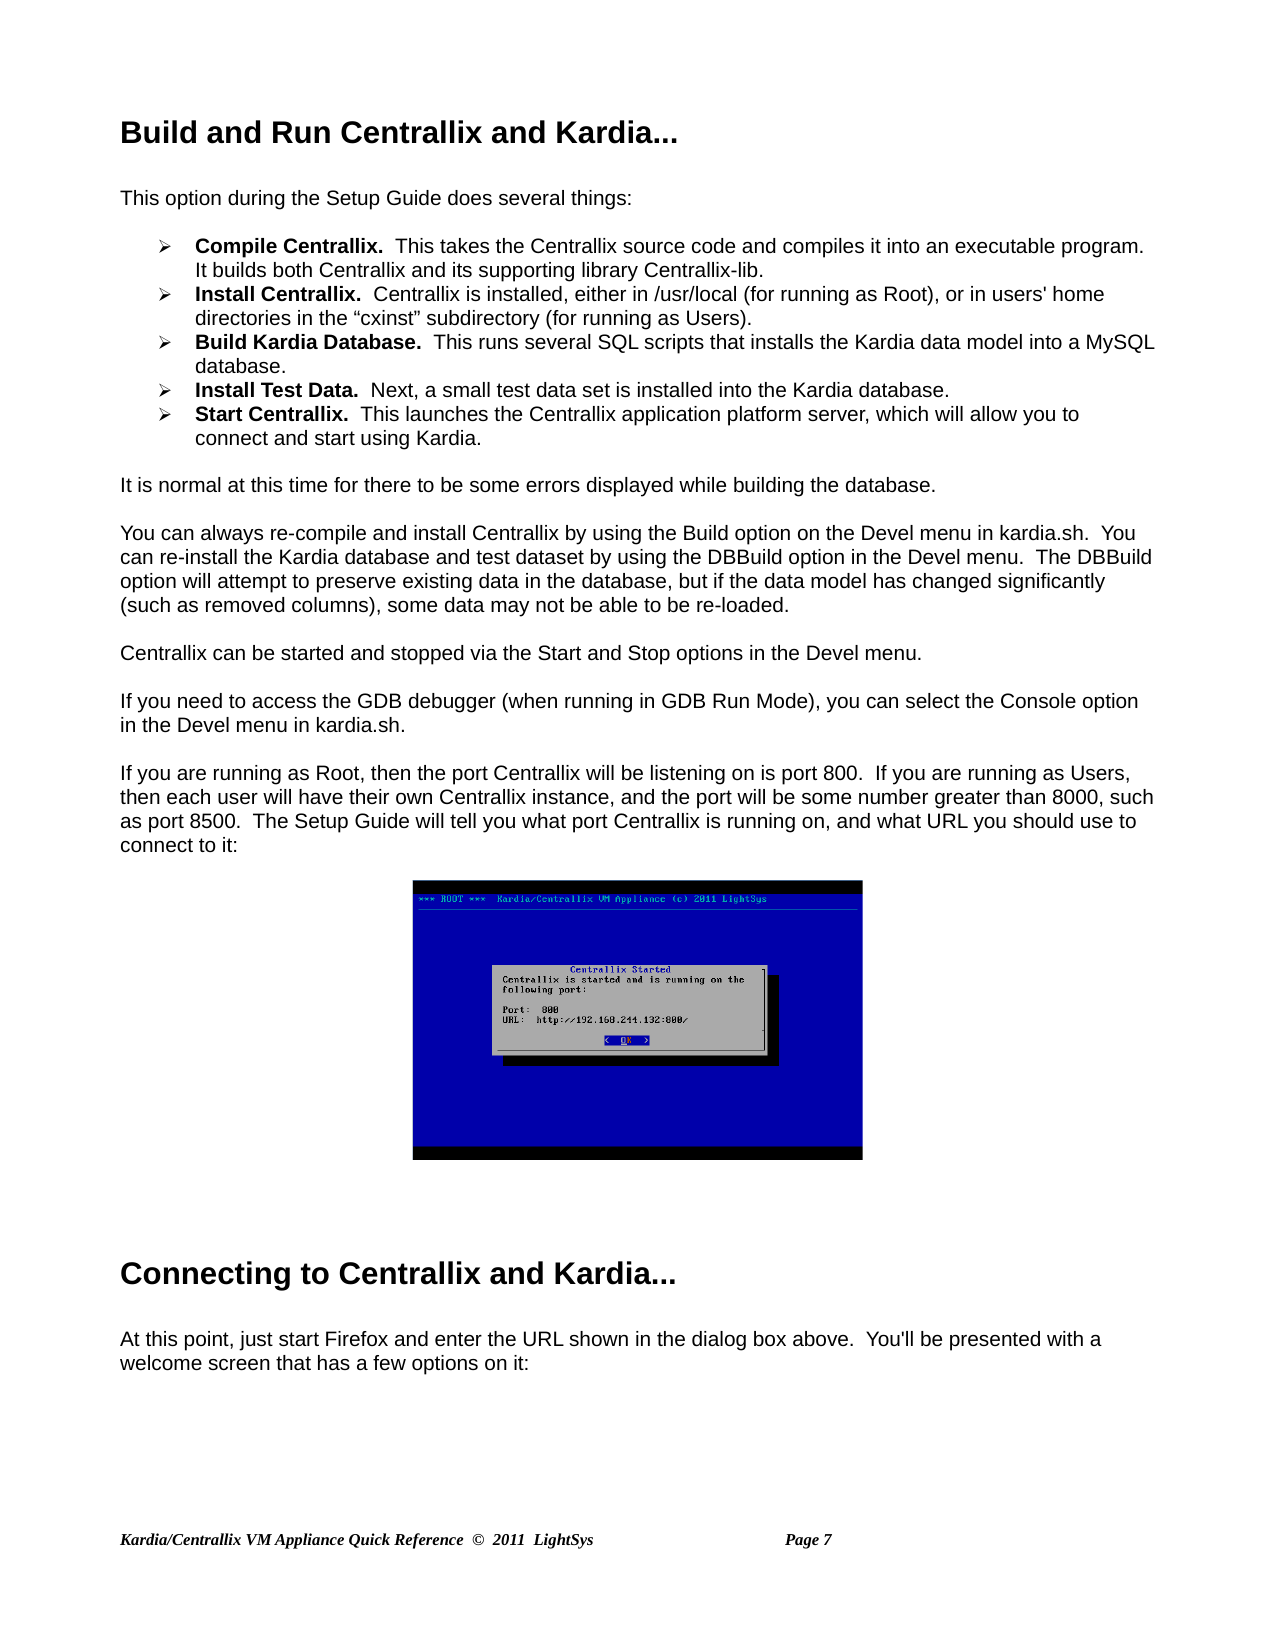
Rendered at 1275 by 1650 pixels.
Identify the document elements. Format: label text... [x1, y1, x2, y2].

text If you need to access the GDB debugger (when running in GDB Run Mode), you can select the Console option in the Devel menu in kardia.sh. [120, 689, 1155, 737]
list Compile Centrallix. This takes the Centrallix source code and compiles it into an executable program. It builds both Centrallix and its supporting library Centrallix-lib. [157, 234, 1155, 282]
text At this point, just start Firefox and enter the URL shown in the dialog box above. You'll be presented with a welcome screen that has a few options on it: [120, 1327, 1155, 1375]
text It is normal at this time for there to be some errors displayed while building the database. [120, 473, 1155, 497]
text If you are running as Root, then the port Centrallix will be listening on is port 800. If you are running as Users, then each user will have their own Centrallix instance, and the port will be some number greater than 8000, such as port 8500. The Setup Guide will tell you what port Centrallix is running on, and what URL you should use to connect to it: [120, 761, 1155, 857]
text You can always re-compile and install Centrallix by using the Build option on the Devel menu in kardia.sh. You can re-install the Kardia database and test dataset by using the DBBuild option in the Devel menu. The DBBuild option will attempt to preserve existing data in the database, but if the data model has changed significantly (such as removed columns), some data may not be able to be re-loaded. [120, 521, 1155, 617]
picture [412, 880, 863, 1160]
text This option during the Setup Guide does several things: [120, 186, 1155, 210]
list Install Centrallix. Centrallix is installed, either in /usr/local (for running as Root), or in users' home directories in the “cxinst” subdirectory (for running as Users). [157, 282, 1155, 329]
list Start Centrallix. This launches the Centrallix application platform server, which will allow you to connect and start using Kardia. [157, 401, 1155, 449]
list Build Kardia Database. This runs several SQL scripts that installs the Kardia data model into a MySQL database. [157, 329, 1155, 377]
text Centrallix can be started and stopped via the Start and Stop options in the Devel menu. [120, 641, 1155, 665]
text Connecting to Centrallix and Kardia... [120, 1255, 1155, 1291]
list Install Test Data. Next, a small test data set is installed into the Kardia database. [157, 377, 1155, 401]
text Build and Run Centrallix and Kardia... [120, 114, 1155, 150]
